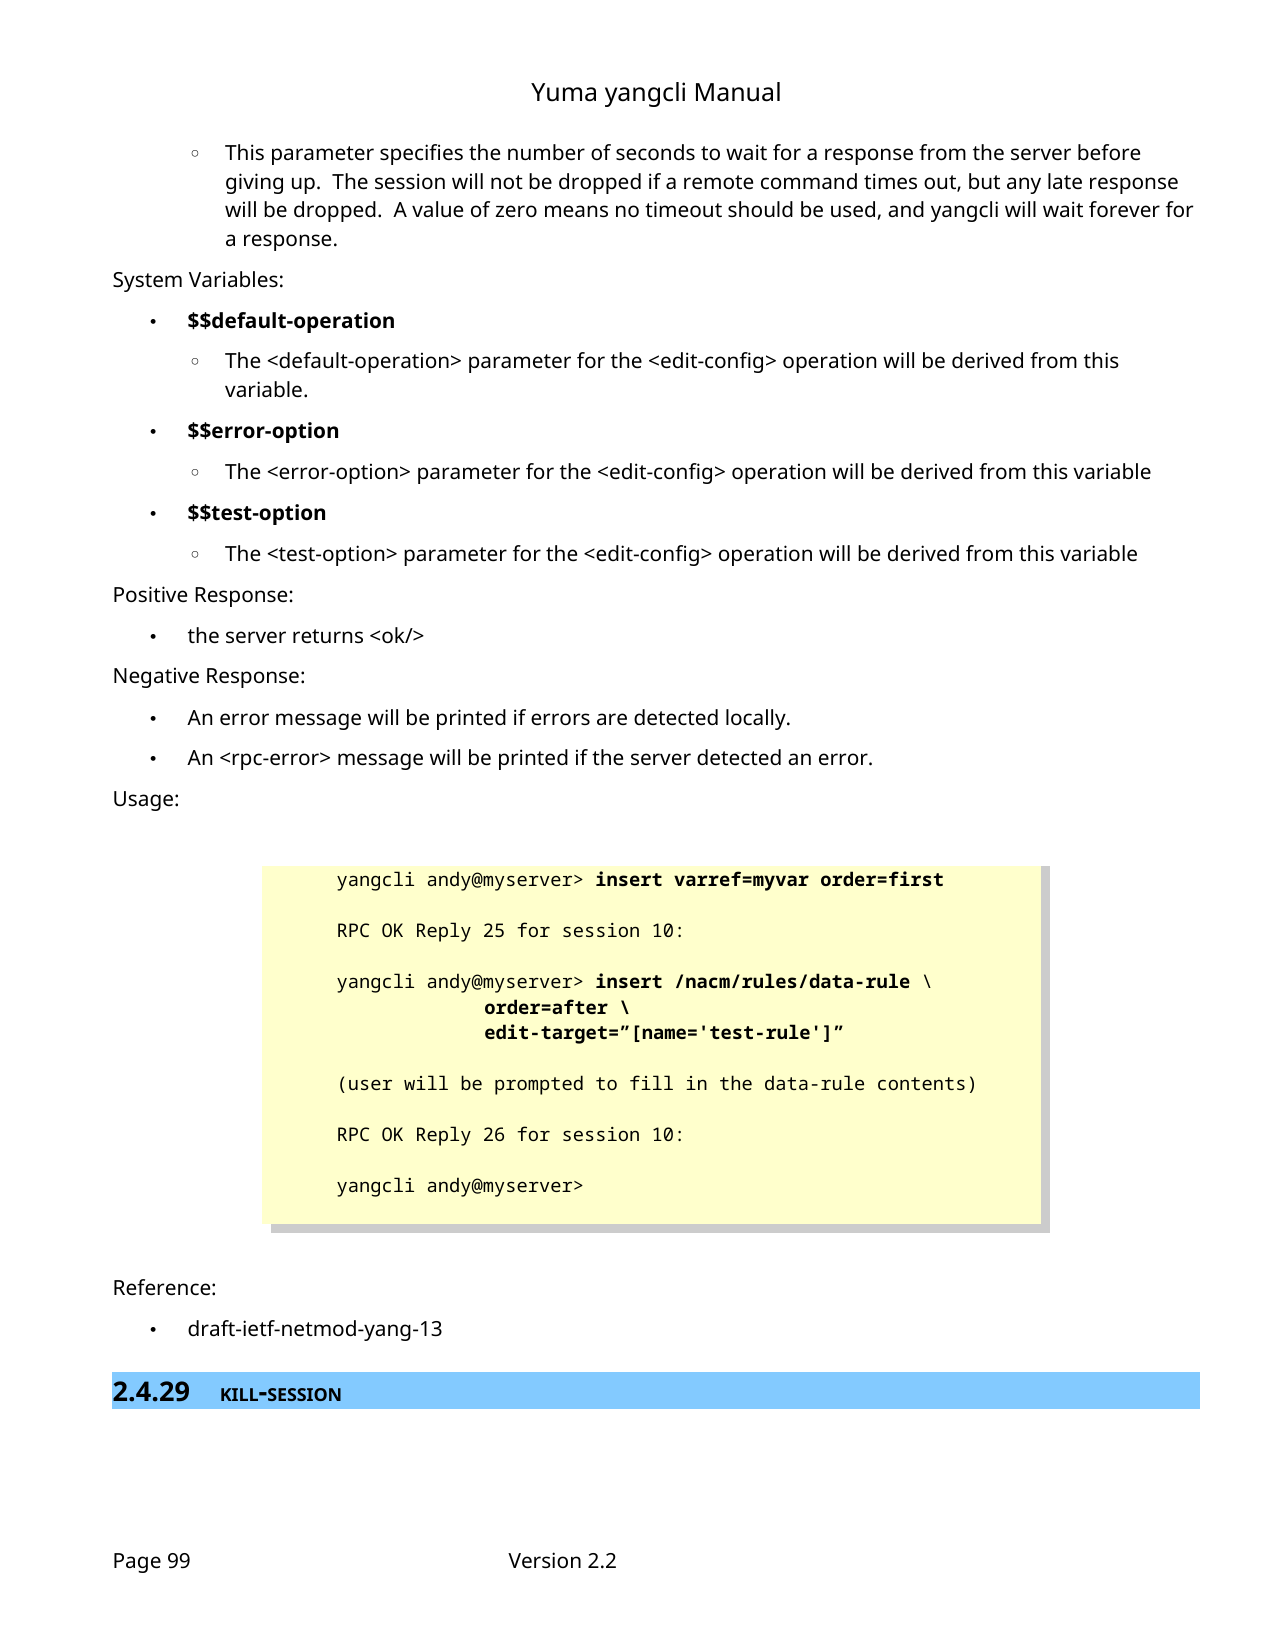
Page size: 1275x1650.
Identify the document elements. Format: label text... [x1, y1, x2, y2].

text RPC OK Reply 26 for session 10: [262, 1122, 1041, 1147]
subtitle kill-session [112, 1372, 1200, 1409]
text RPC OK Reply 25 for session 10: [262, 917, 1041, 943]
list The <error-option> parameter for the <edit-config> operation will be derived from this variable [187, 457, 1200, 485]
list An error message will be printed if errors are detected locally. [150, 703, 1200, 731]
text Reference: [112, 1273, 1200, 1302]
list The <test-option> parameter for the <edit-config> operation will be derived from this variable [187, 539, 1200, 567]
list $$error-option [150, 416, 1200, 444]
text (user will be prompted to fill in the data-rule contents) [262, 1071, 1041, 1096]
text edit-target=”[name='test-rule']” [262, 1019, 1041, 1045]
text Negative Response: [112, 662, 1200, 690]
text System Variables: [112, 265, 1200, 293]
text yangcli andy@myserver> insert /nacm/rules/data-rule \ [262, 968, 1041, 994]
text yangcli andy@myserver> [262, 1173, 1041, 1198]
text Usage: [112, 784, 1200, 813]
list the server returns <ok/> [150, 621, 1200, 649]
text yangcli andy@myserver> insert varref=myvar order=first [262, 866, 1041, 892]
list An <rpc-error> message will be printed if the server detected an error. [150, 743, 1200, 772]
list The <default-operation> parameter for the <edit-config> operation will be derived from this variable. [187, 347, 1200, 403]
list draft-ietf-netmod-yang-13 [150, 1314, 1200, 1343]
list $$test-option [150, 498, 1200, 526]
list This parameter specifies the number of seconds to wait for a response from the server before giving up. The session will not be dropped if a remote command times out, but any late response will be dropped. A value of zero means no timeout should be used, and yangcli will wait forever for a response. [187, 138, 1200, 252]
text order=after \ [262, 994, 1041, 1019]
list $$default-operation [150, 306, 1200, 334]
text Positive Response: [112, 580, 1200, 608]
